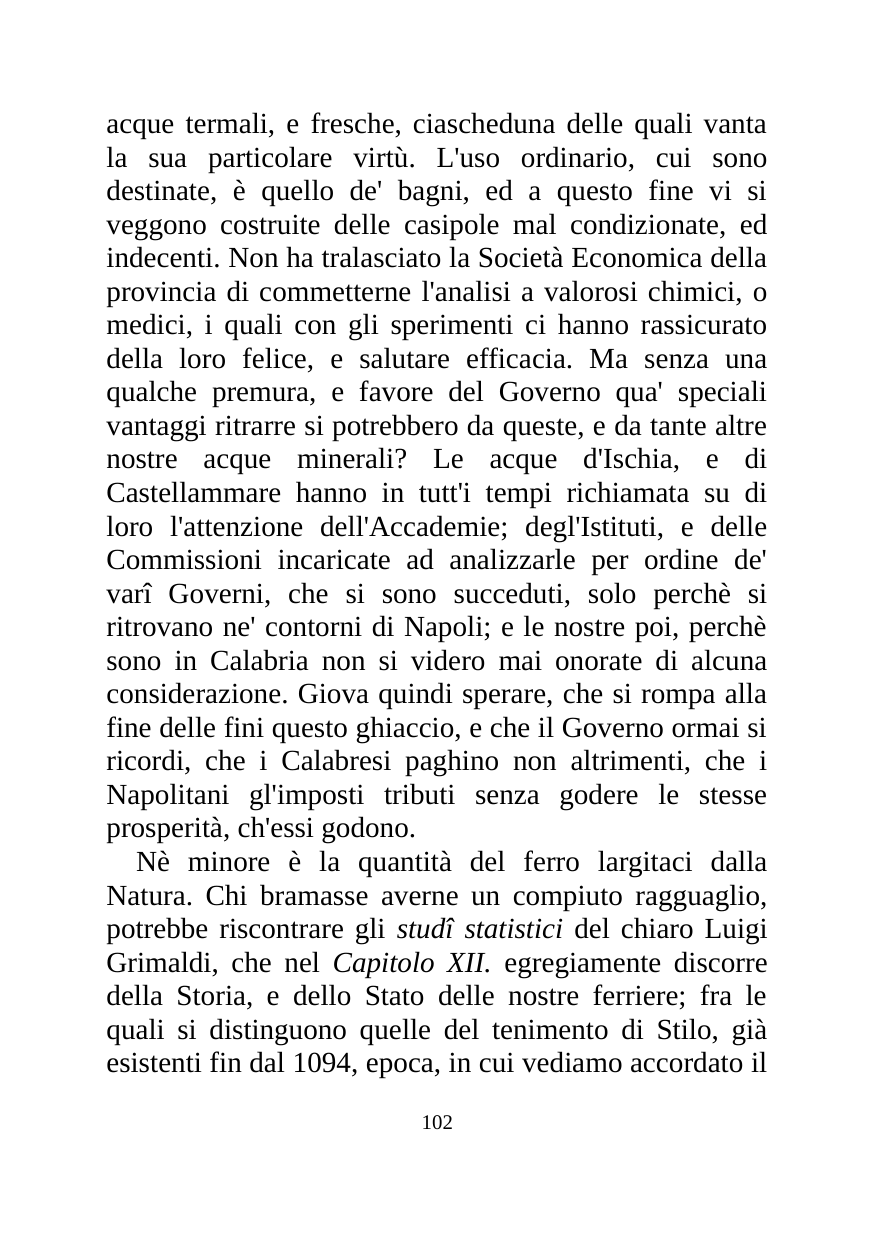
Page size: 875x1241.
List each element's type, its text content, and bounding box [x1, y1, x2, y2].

text Nè minore è la quantità del ferro largitaci dalla Natura. Chi bramasse averne un compiuto ragguaglio, potrebbe riscontrare gli studî statistici del chiaro Luigi Grimaldi, che nel Capitolo XII. egregiamente discorre della Storia, e dello Stato delle nostre ferriere; fra le quali si distinguono quelle del tenimento di Stilo, già esistenti fin dal 1094, epoca, in cui vediamo accordato il [106, 844, 768, 1079]
text acque termali, e fresche, ciascheduna delle quali vanta la sua particolare virtù. L'uso ordinario, cui sono destinate, è quello de' bagni, ed a questo fine vi si veggono costruite delle casipole mal condizionate, ed indecenti. Non ha tralasciato la Società Economica della provincia di commetterne l'analisi a valorosi chimici, o medici, i quali con gli sperimenti ci hanno rassicurato della loro felice, e salutare efficacia. Ma senza una qualche premura, e favore del Governo qua' speciali vantaggi ritrarre si potrebbero da queste, e da tante altre nostre acque minerali? Le acque d'Ischia, e di Castellammare hanno in tutt'i tempi richiamata su di loro l'attenzione dell'Accademie; degl'Istituti, e delle Commissioni incaricate ad analizzarle per ordine de' varî Governi, che si sono succeduti, solo perchè si ritrovano ne' contorni di Napoli; e le nostre poi, perchè sono in Calabria non si videro mai onorate di alcuna considerazione. Giova quindi sperare, che si rompa alla fine delle fini questo ghiaccio, e che il Governo ormai si ricordi, che i Calabresi paghino non altrimenti, che i Napolitani gl'imposti tributi senza godere le stesse prosperità, ch'essi godono. [106, 106, 768, 844]
